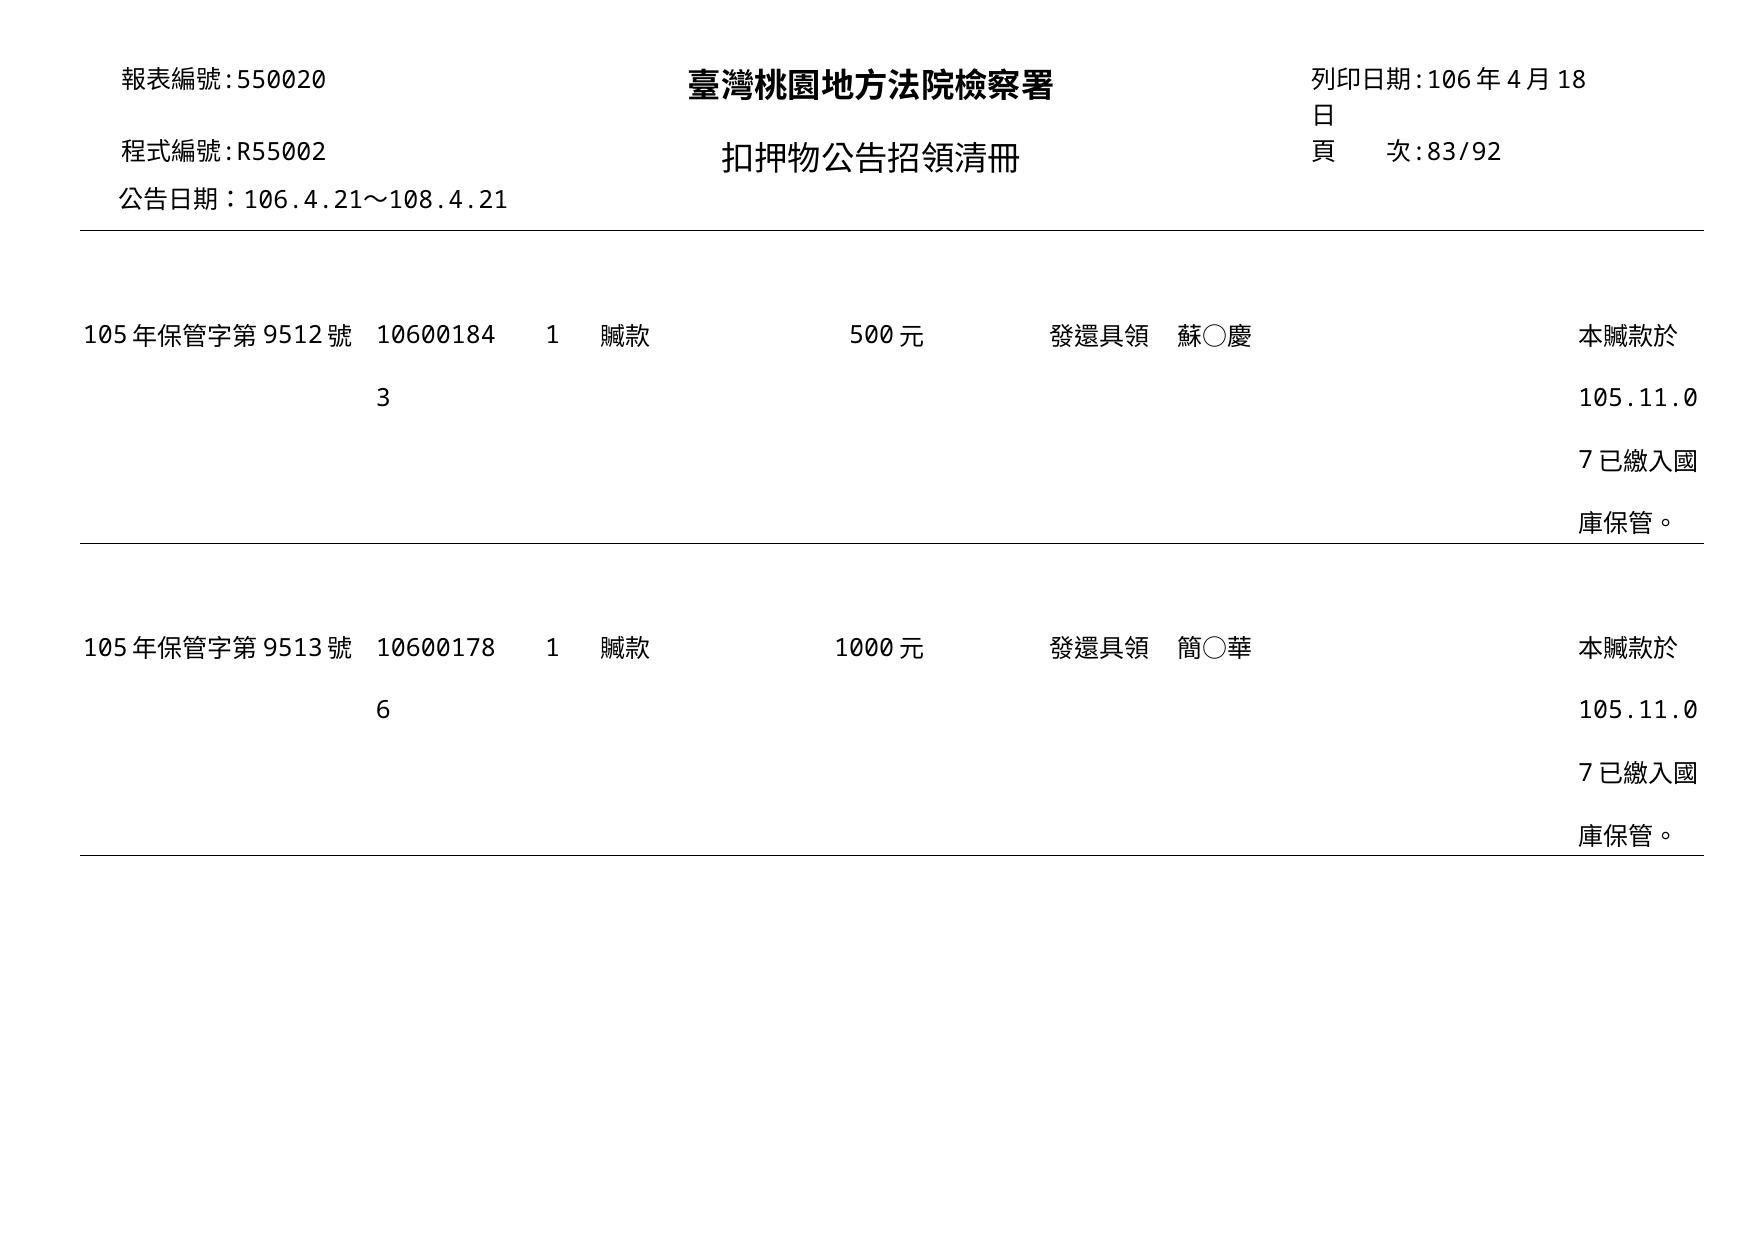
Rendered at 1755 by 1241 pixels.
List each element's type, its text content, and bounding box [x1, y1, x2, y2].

table_cell 本贓款於105.11.07已繳入國庫保管。 [1575, 231, 1704, 542]
table_cell 簡○華 [1175, 544, 1317, 855]
table_cell 發還具領 [1046, 544, 1175, 855]
table_cell [1317, 544, 1575, 855]
table_cell [1317, 231, 1575, 542]
table_cell 蘇○慶 [1175, 231, 1317, 542]
table_cell 1 [507, 231, 597, 542]
table_cell 本贓款於105.11.07已繳入國庫保管。 [1575, 544, 1704, 855]
table_cell 發還具領 [1046, 231, 1175, 542]
table_cell 贓款 [597, 231, 807, 542]
table_cell 106001786 [373, 544, 507, 855]
table_cell 106001843 [373, 231, 507, 542]
table_cell 500元 [808, 231, 927, 542]
table_cell [927, 231, 1046, 542]
table_cell 105年保管字第9513號 [80, 544, 373, 855]
table_cell [927, 544, 1046, 855]
table_cell 贓款 [597, 544, 807, 855]
table_cell 105年保管字第9512號 [80, 231, 373, 542]
table_cell 1000元 [808, 544, 927, 855]
table_cell 1 [507, 544, 597, 855]
